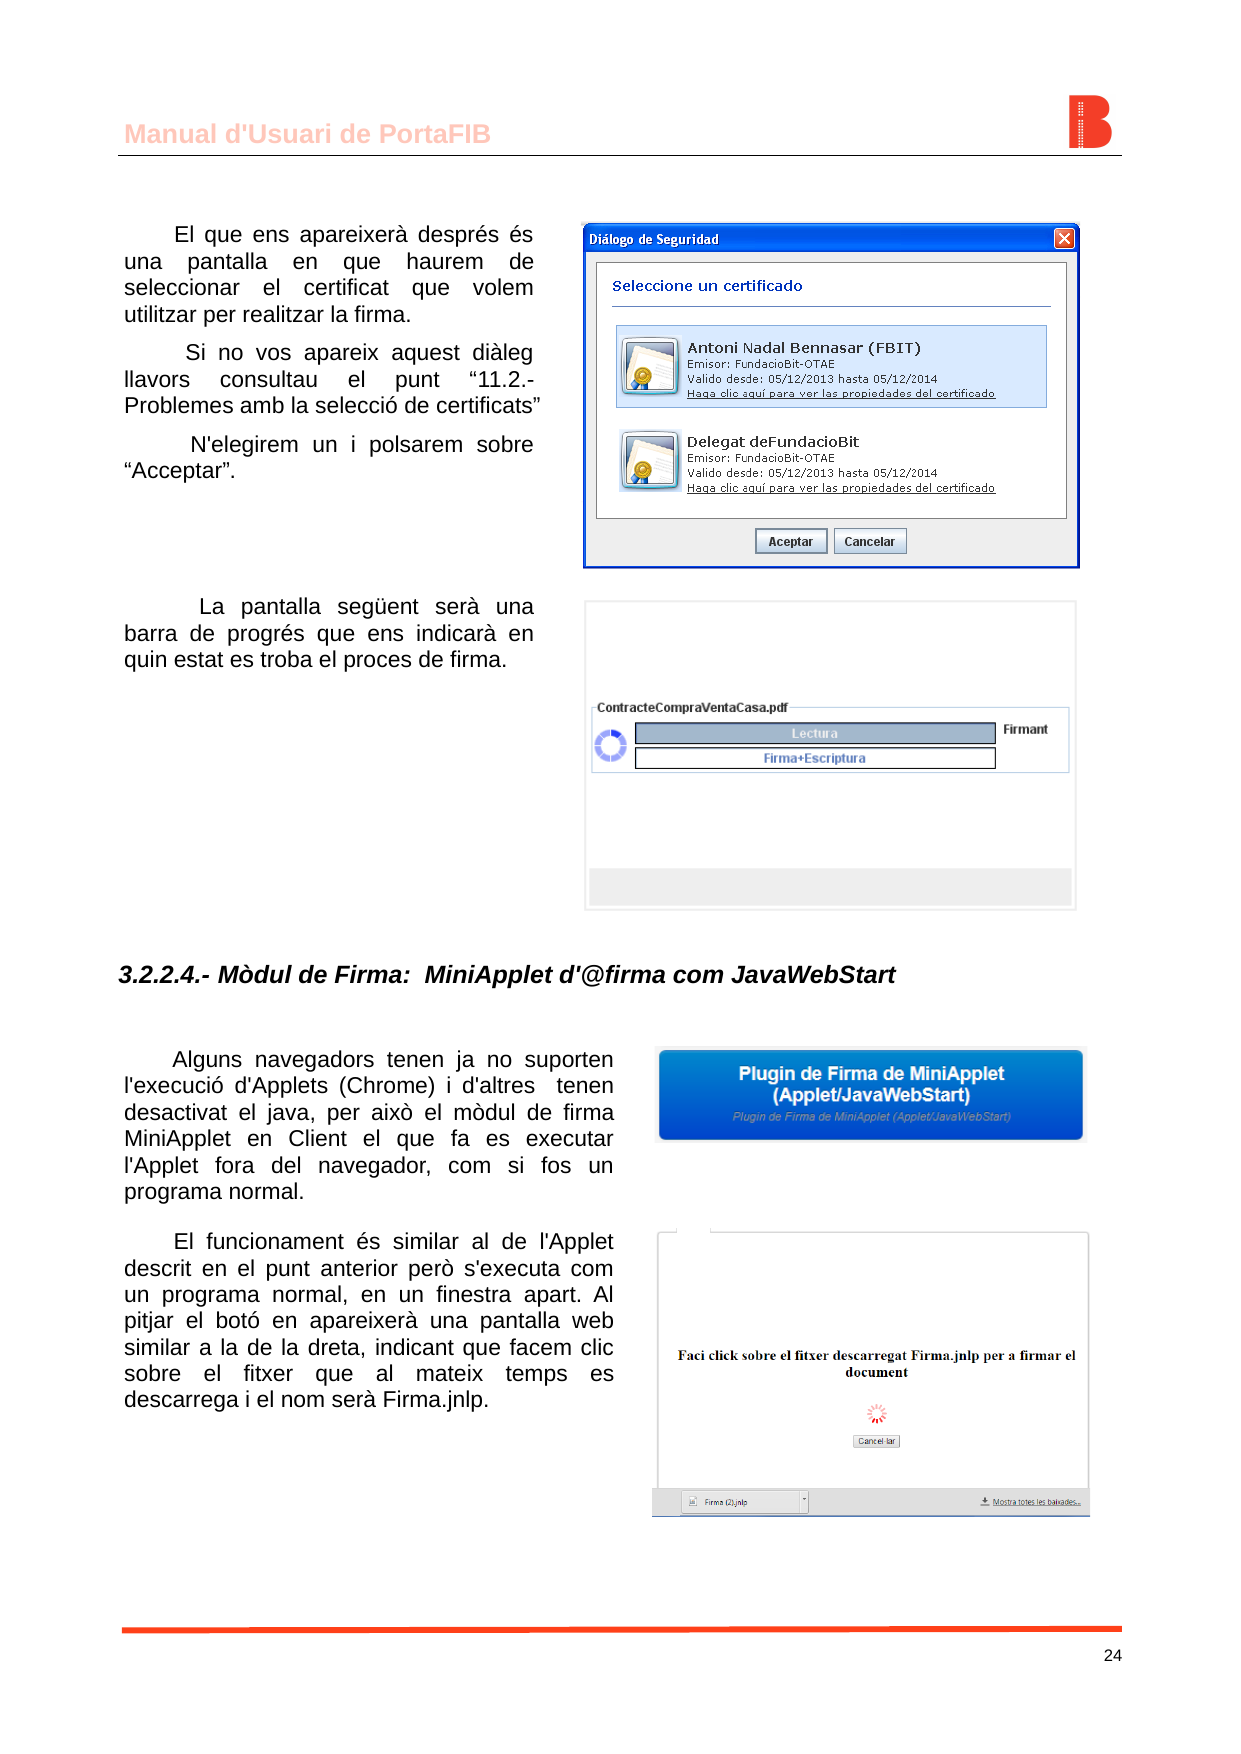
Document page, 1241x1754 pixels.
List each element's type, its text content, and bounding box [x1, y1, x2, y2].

subtitle Mòdul de Firma: MiniApplet d'@firma com JavaWebStart [118, 960, 1122, 989]
picture [580, 221, 1081, 569]
table_cell [620, 1223, 1122, 1522]
table_cell [540, 216, 1122, 587]
table_cell La pantalla següent serà una barra de progrés que ens indicarà en quin estat es troba el proces de firma. [118, 588, 540, 935]
table_cell El que ens apareixerà després és una pantalla en que haurem de seleccionar el certificat que volem utilitzar per realitzar la firma. Si no vos apareix aquest diàleg llavors consultau el punt “11.2.-Problemes amb la selecció de certificats” N'elegirem un i polsarem sobre “Acceptar”. [118, 216, 540, 587]
picture [652, 1228, 1091, 1517]
table_cell El funcionament és similar al de l'Applet descrit en el punt anterior però s'executa com un programa normal, en un finestra apart. Al pitjar el botó en apareixerà una pantalla web similar a la de la dreta, indicant que facem clic sobre el fitxer que al mateix temps es descarrega i el nom serà Firma.jnlp. [118, 1223, 620, 1522]
table_header Alguns navegadors tenen ja no suporten l'execució d'Applets (Chrome) i d'altres tenen desactivat el java, per això el mòdul de firma MiniApplet en Client el que fa es executar l'Applet fora del navegador, com si fos un programa normal. [118, 1040, 620, 1222]
picture [654, 1046, 1088, 1143]
picture [1063, 94, 1117, 150]
table_cell [540, 588, 1122, 935]
table_header [620, 1040, 1122, 1222]
picture [579, 593, 1083, 917]
